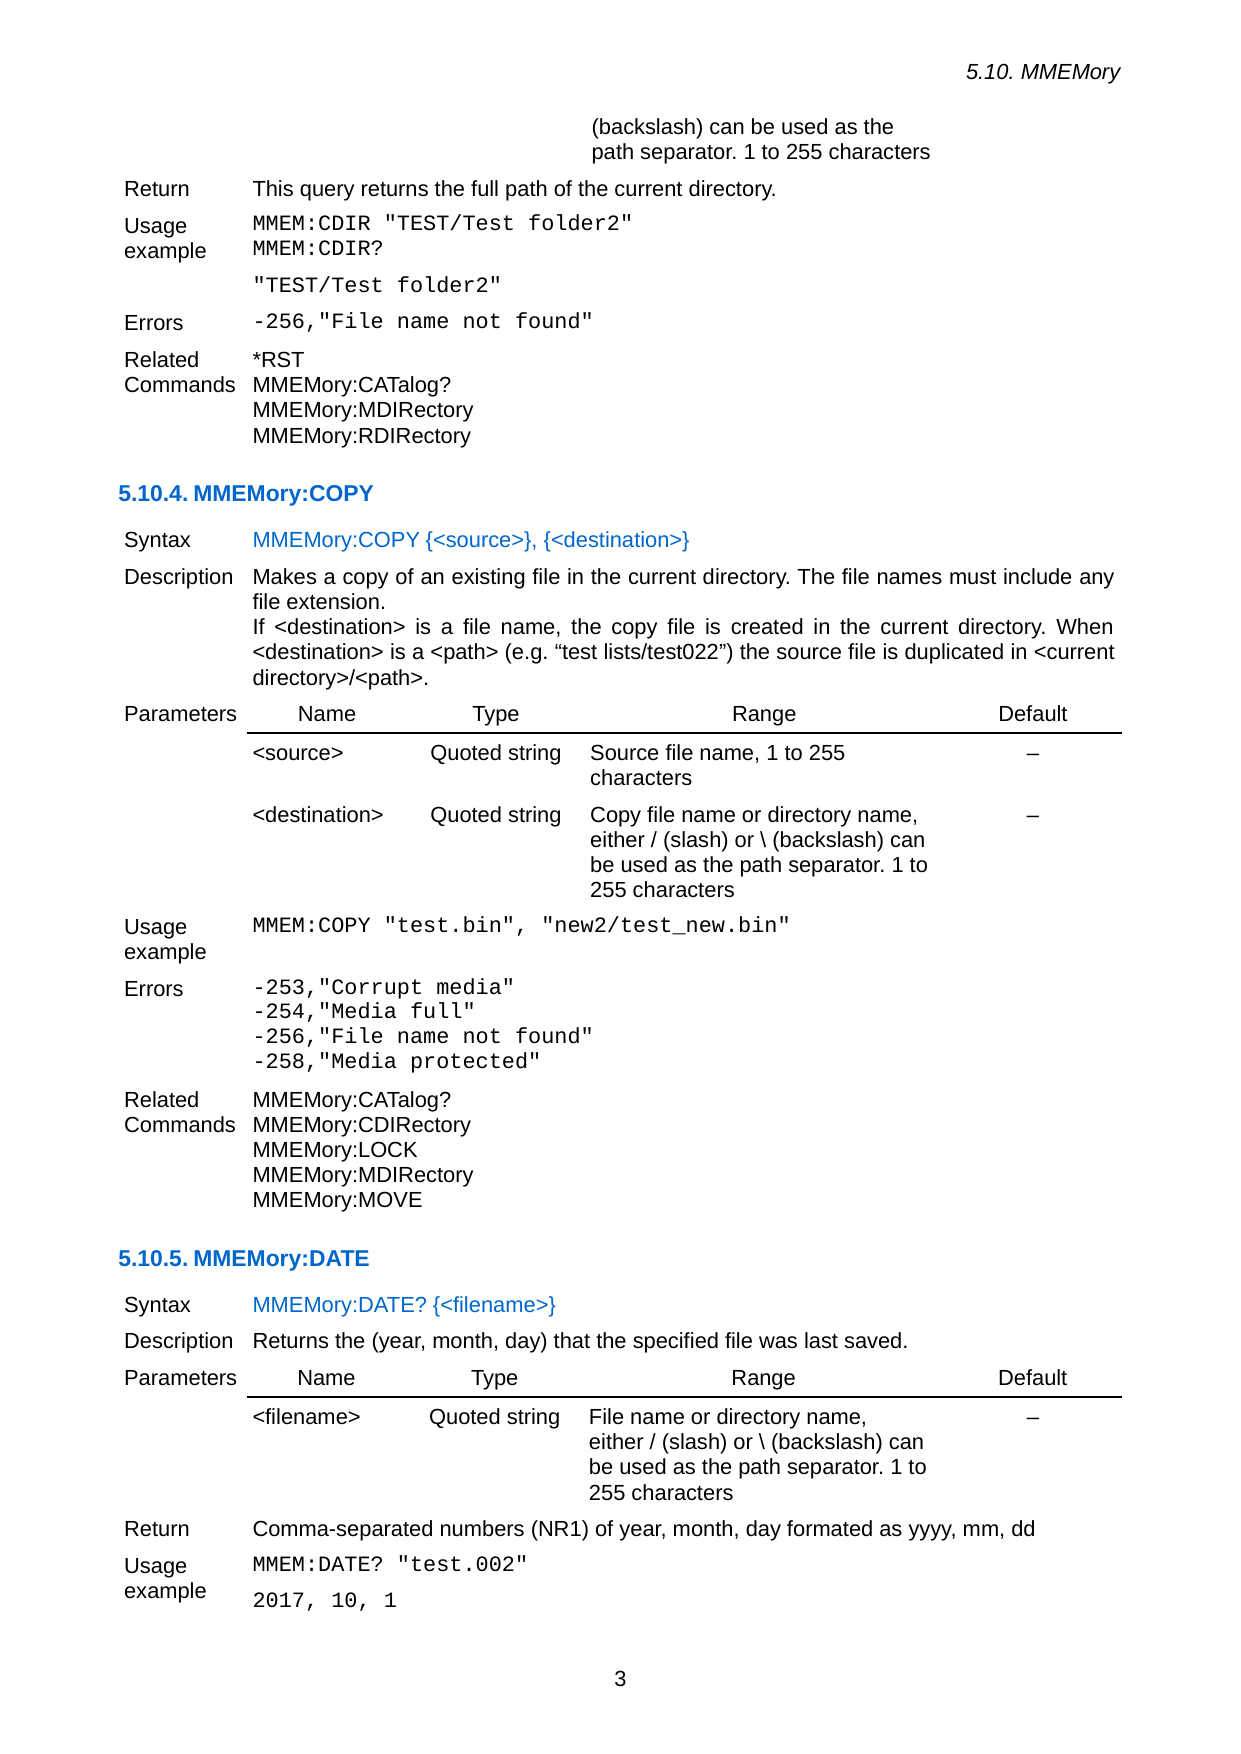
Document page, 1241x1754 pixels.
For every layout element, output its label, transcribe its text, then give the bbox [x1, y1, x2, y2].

table_cell (backslash) can be used as the path separator. 1 to 255 characters [586, 106, 944, 170]
table_cell <source> [247, 734, 407, 796]
subtitle MMEMory:COPY [118, 480, 1122, 506]
table_cell -256,"File name not found" [247, 305, 1122, 341]
table_cell Range [584, 695, 944, 732]
table_cell Return [118, 1510, 247, 1547]
table_cell Description [118, 558, 247, 695]
table_cell Range [583, 1359, 944, 1396]
subtitle MMEMory:DATE [118, 1245, 1122, 1271]
table_cell <filename> [247, 1398, 406, 1510]
table_cell Parameters [118, 1359, 247, 1510]
table_cell MMEM:COPY "test.bin", "new2/test_new.bin" [247, 908, 1122, 970]
table_cell *RST MMEMory:CATalog? MMEMory:MDIRectory MMEMory:RDIRectory [247, 341, 1122, 453]
table_header MMEMory:COPY {<source>}, {<destination>} [247, 521, 1122, 558]
table_cell Return [118, 170, 247, 207]
table_cell Usage example [118, 207, 247, 304]
table_cell Comma-separated numbers (NR1) of year, month, day formated as yyyy, mm, dd [247, 1510, 1122, 1547]
table_cell <destination> [247, 796, 407, 908]
table_cell Default [944, 1359, 1122, 1396]
table_header MMEMory:DATE? {<filename>} [247, 1286, 1122, 1323]
table_cell [118, 106, 247, 170]
table_cell Makes a copy of an existing file in the current directory. The file names must include any file extension. If <destination> is a file name, the copy file is created in the current directory. When <destination> is a <path> (e.g. “test lists/test022”) the source file is duplicated in <current directory>/<path>. [247, 558, 1122, 695]
table_cell Copy file name or directory name, either / (slash) or \ (backslash) can be used as the path separator. 1 to 255 characters [584, 796, 944, 908]
table_cell Source file name, 1 to 255 characters [584, 734, 944, 796]
table_cell Type [407, 695, 584, 732]
table_cell Name [247, 695, 407, 732]
table_header Syntax [118, 521, 247, 558]
table_cell [247, 106, 408, 170]
table_cell Name [247, 1359, 406, 1396]
table_cell Type [406, 1359, 583, 1396]
table_cell MMEM:CDIR "TEST/Test folder2" MMEM:CDIR? "TEST/Test folder2" [247, 207, 1122, 304]
table_cell Parameters [118, 695, 247, 908]
table_cell Errors [118, 970, 247, 1081]
table_cell Usage example [118, 1547, 247, 1620]
table_cell – [944, 734, 1122, 796]
table_header Syntax [118, 1286, 247, 1323]
table_cell Quoted string [407, 796, 584, 908]
table_cell Description [118, 1323, 247, 1359]
table_cell Related Commands [118, 341, 247, 453]
table_cell MMEM:DATE? "test.002" 2017, 10, 1 [247, 1547, 1122, 1620]
table_cell MMEMory:CATalog? MMEMory:CDIRectory MMEMory:LOCK MMEMory:MDIRectory MMEMory:MOVE [247, 1081, 1122, 1218]
table_cell Usage example [118, 908, 247, 970]
table_cell This query returns the full path of the current directory. [247, 170, 1122, 207]
table_cell – [944, 796, 1122, 908]
table_cell [409, 106, 586, 170]
table_cell Quoted string [406, 1398, 583, 1510]
table_cell [944, 106, 1122, 170]
table_cell Errors [118, 305, 247, 341]
table_cell Default [944, 695, 1122, 732]
table_cell – [944, 1398, 1122, 1510]
table_cell -253,"Corrupt media" -254,"Media full" -256,"File name not found" -258,"Media protected" [247, 970, 1122, 1081]
table_cell Quoted string [407, 734, 584, 796]
table_cell Returns the (year, month, day) that the specified file was last saved. [247, 1323, 1122, 1359]
table_cell File name or directory name, either / (slash) or \ (backslash) can be used as the path separator. 1 to 255 characters [583, 1398, 944, 1510]
table_cell Related Commands [118, 1081, 247, 1218]
